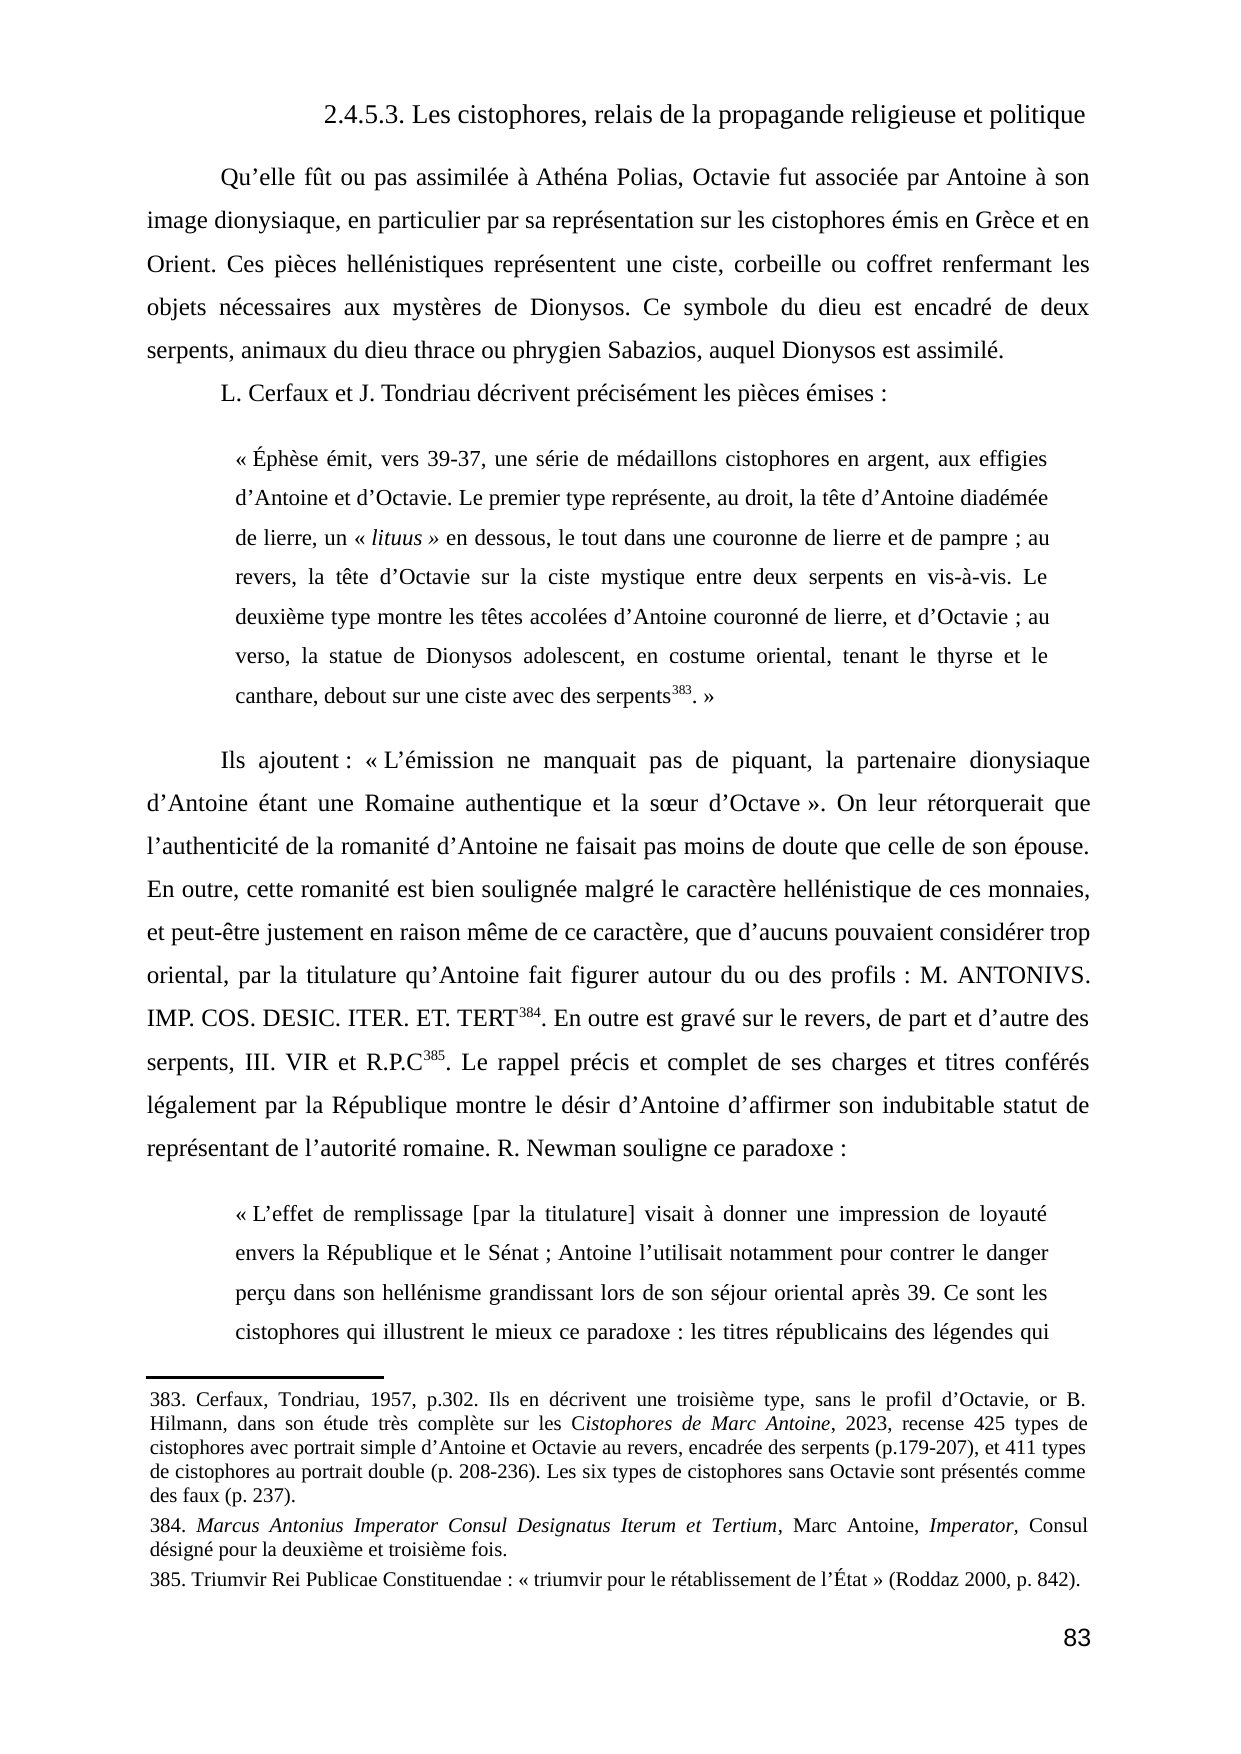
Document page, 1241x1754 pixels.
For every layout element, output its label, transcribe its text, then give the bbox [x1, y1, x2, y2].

list « Éphèse émit, vers 39-37, une série de médaillons cistophores en argent, aux effigies d’Antoine et d’Octavie. Le premier type représente, au droit, la tête d’Antoine diadémée de lierre, un « lituus » en dessous, le tout dans une couronne de lierre et de pampre ; au revers, la tête d’Octavie sur la ciste mystique entre deux serpents en vis-à-vis. Le deuxième type montre les têtes accolées d’Antoine couronné de lierre, et d’Octavie ; au verso, la statue de Dionysos adolescent, en costume oriental, tenant le thyrse et le canthare, debout sur une ciste avec des serpents. » [235, 445, 1049, 708]
subtitle 2.4.5.3. Les cistophores, relais de la propagande religieuse et politique [324, 98, 1091, 129]
text . Triumvir Rei Publicae Constituendae : « triumvir pour le rétablissement de l’État » (Roddaz 2000, p. 842). [147, 1564, 1091, 1593]
text L. Cerfaux et J. Tondriau décrivent précisément les pièces émises : [147, 378, 1091, 407]
text . Cerfaux, Tondriau, 1957, p.302. Ils en décrivent une troisième type, sans le profil d’Octavie, or B. Hilmann, dans son étude très complète sur les Cistophores de Marc Antoine, 2023, recense 425 types de cistophores avec portrait simple d’Antoine et Octavie au revers, encadrée des serpents (p.179-207), et 411 types de cistophores au portrait double (p. 208-236). Les six types de cistophores sans Octavie sont présentés comme des faux (p. 237). [147, 1383, 1091, 1510]
text Ils ajoutent : « L’émission ne manquait pas de piquant, la partenaire dionysiaque d’Antoine étant une Romaine authentique et la sœur d’Octave ». On leur rétorquerait que l’authenticité de la romanité d’Antoine ne faisait pas moins de doute que celle de son épouse. En outre, cette romanité est bien soulignée malgré le caractère hellénistique de ces monnaies, et peut-être justement en raison même de ce caractère, que d’aucuns pouvaient considérer trop oriental, par la titulature qu’Antoine fait figurer autour du ou des profils : M. ANTONIVS. IMP. COS. DESIC. ITER. ET. TERT. En outre est gravé sur le revers, de part et d’autre des serpents, III. VIR et R.P.C. Le rappel précis et complet de ses charges et titres conférés légalement par la République montre le désir d’Antoine d’affirmer son indubitable statut de représentant de l’autorité romaine. R. Newman souligne ce paradoxe : [147, 745, 1091, 1162]
text . Marcus Antonius Imperator Consul Designatus Iterum et Tertium, Marc Antoine, Imperator, Consul désigné pour la deuxième et troisième fois. [147, 1510, 1091, 1564]
list « L’effet de remplissage [par la titulature] visait à donner une impression de loyauté envers la République et le Sénat ; Antoine l’utilisait notamment pour contrer le danger perçu dans son hellénisme grandissant lors de son séjour oriental après 39. Ce sont les cistophores qui illustrent le mieux ce paradoxe : les titres républicains des légendes qui [235, 1200, 1049, 1344]
text Qu’elle fût ou pas assimilée à Athéna Polias, Octavie fut associée par Antoine à son image dionysiaque, en particulier par sa représentation sur les cistophores émis en Grèce et en Orient. Ces pièces hellénistiques représentent une ciste, corbeille ou coffret renfermant les objets nécessaires aux mystères de Dionysos. Ce symbole du dieu est encadré de deux serpents, animaux du dieu thrace ou phrygien Sabazios, auquel Dionysos est assimilé. [147, 162, 1091, 364]
